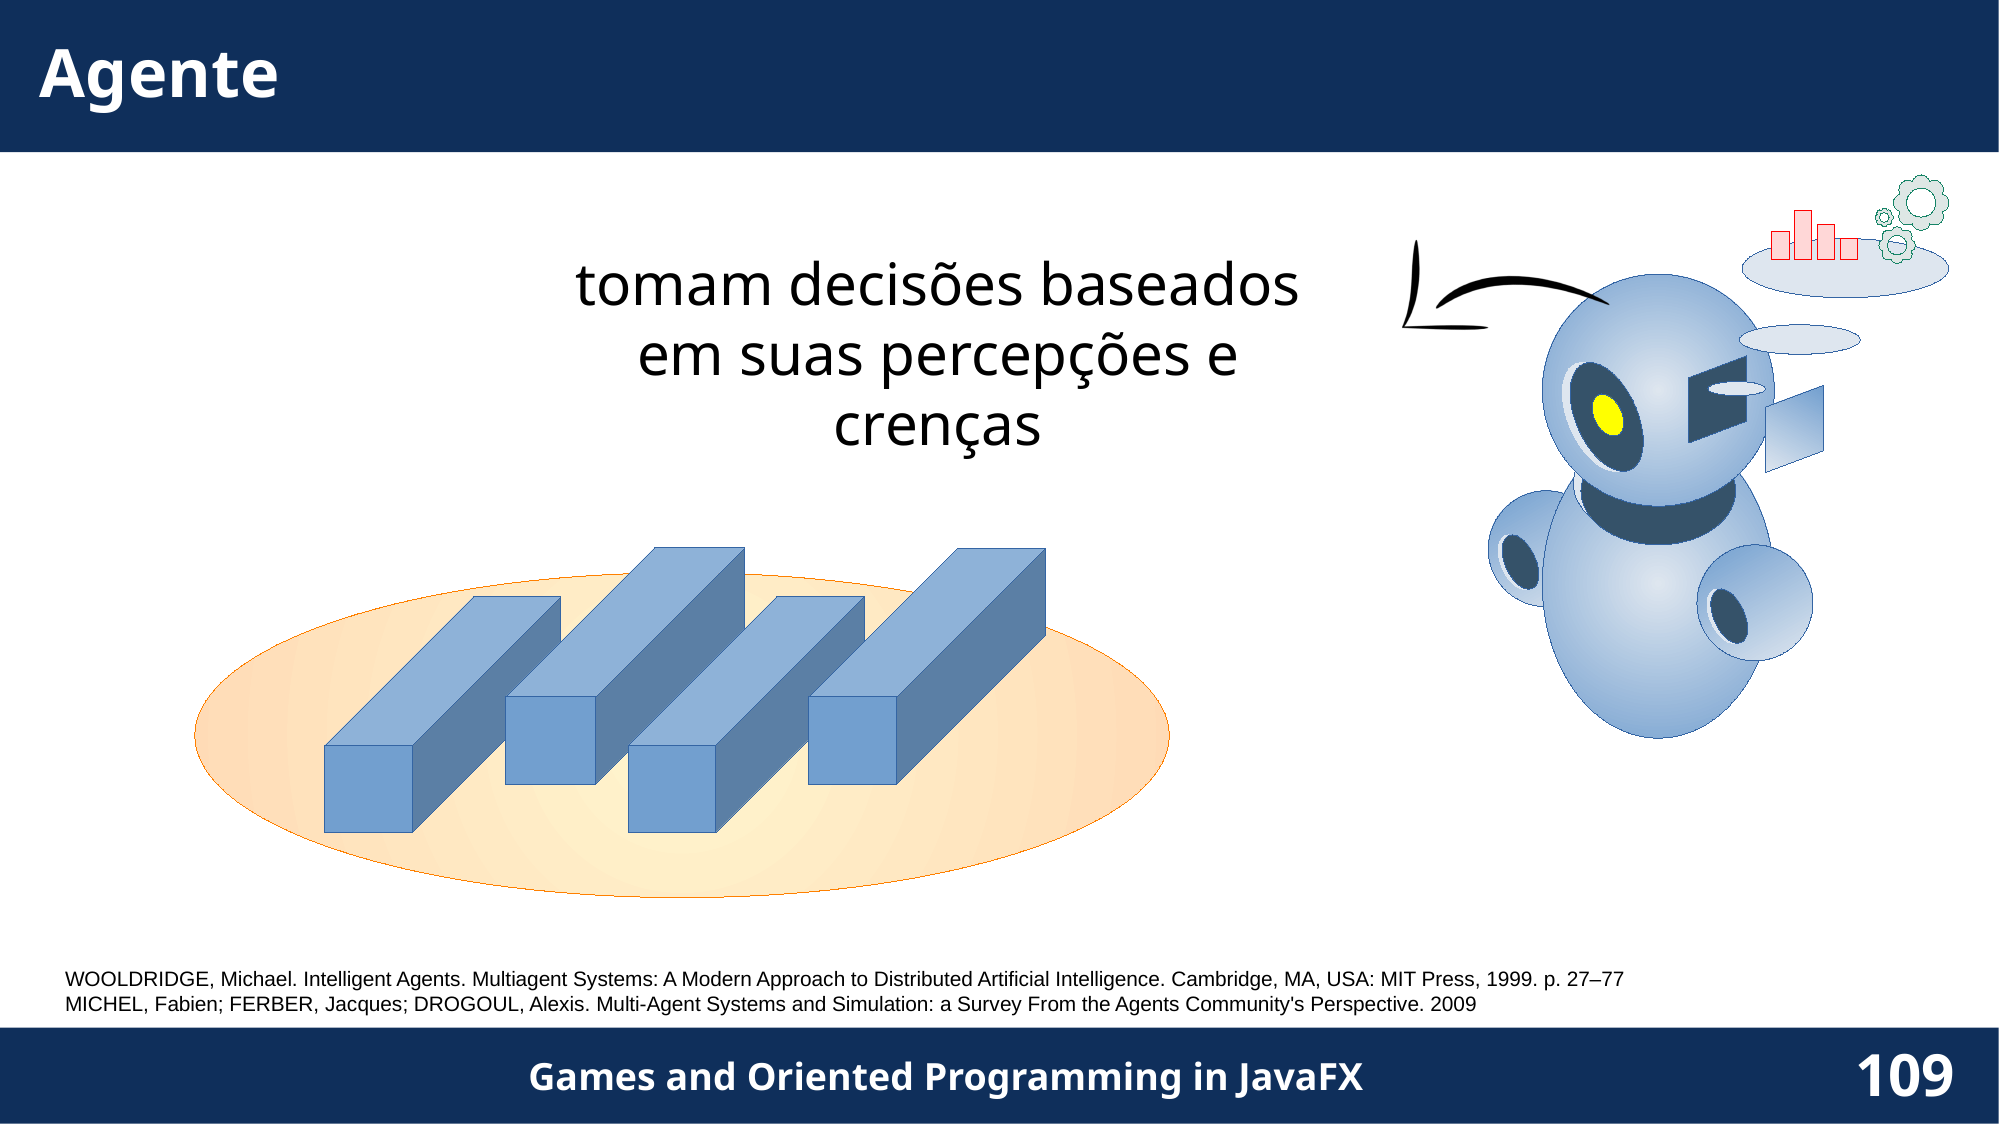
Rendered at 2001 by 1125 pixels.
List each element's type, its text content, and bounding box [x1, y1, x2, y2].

text_box [1893, 174, 1949, 231]
text_box WOOLDRIDGE, Michael. Intelligent Agents. Multiagent Systems: A Modern Approach to Distributed Artificial Intelligence. Cambridge, MA, USA: MIT Press, 1999. p. 27–77 MICHEL, Fabien; FERBER, Jacques; DROGOUL, Alexis. Multi-Agent Systems and Simulation: a Survey From the Agents Community's Perspective. 2009 [50, 958, 1969, 1024]
text_box Agente [25, 23, 1999, 119]
picture [1387, 208, 1610, 343]
text_box tomam decisões baseados em suas percepções e crenças [513, 240, 1363, 465]
text_box [1875, 208, 1894, 227]
text_box [1742, 210, 1949, 298]
text_box [194, 549, 1170, 898]
text_box [1488, 274, 1861, 739]
